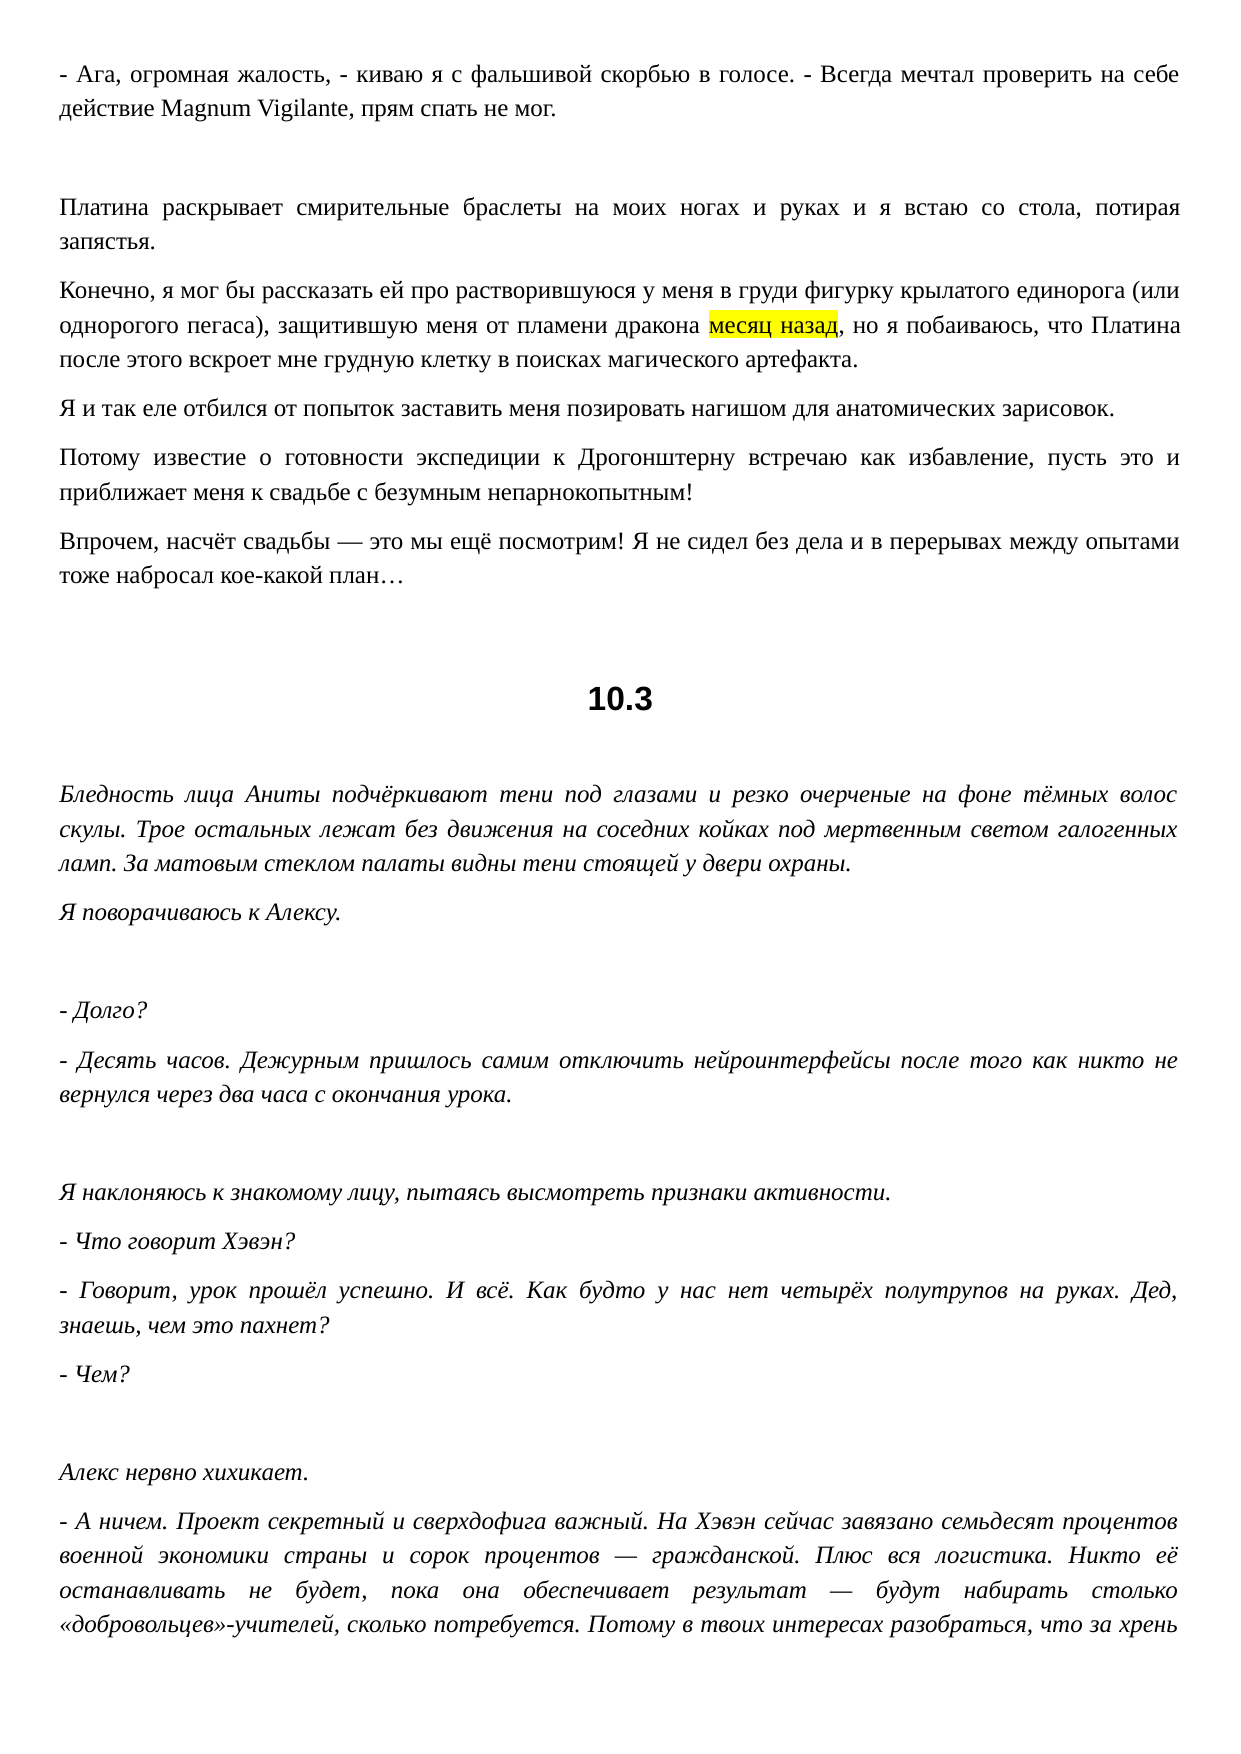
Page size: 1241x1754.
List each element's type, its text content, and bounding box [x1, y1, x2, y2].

text - Чем? [59, 1359, 1181, 1388]
text Я поворачиваюсь к Алексу. [59, 897, 1181, 926]
text Платина раскрывает смирительные браслеты на моих ногах и руках и я встаю со стола, потирая запястья. [59, 192, 1181, 255]
text - Ага, огромная жалость, - киваю я с фальшивой скорбью в голосе. - Всегда мечтал проверить на себе действие Magnum Vigilante, прям спать не мог. [59, 59, 1181, 122]
text Я наклоняюсь к знакомому лицу, пытаясь высмотреть признаки активности. [59, 1177, 1181, 1206]
text Впрочем, насчёт свадьбы — это мы ещё посмотрим! Я не сидел без дела и в перерывах между опытами тоже набросал кое-какой план… [59, 526, 1181, 589]
subtitle 10.3 [59, 679, 1181, 718]
text Конечно, я мог бы рассказать ей про растворившуюся у меня в груди фигурку крылатого единорога (или однорогого пегаса), защитившую меня от пламени дракона месяц назад, но я побаиваюсь, что Платина после этого вскроет мне грудную клетку в поисках магического артефакта. [59, 275, 1181, 373]
text Я и так еле отбился от попыток заставить меня позировать нагишом для анатомических зарисовок. [59, 393, 1181, 422]
text - Десять часов. Дежурным пришлось самим отключить нейроинтерфейсы после того как никто не вернулся через два часа с окончания урока. [59, 1045, 1181, 1108]
text - Долго? [59, 996, 1181, 1024]
text - А ничем. Проект секретный и сверхдофига важный. На Хэвэн сейчас завязано семьдесят процентов военной экономики страны и сорок процентов — гражданской. Плюс вся логистика. Никто её останавливать не будет, пока она обеспечивает результат — будут набирать столько «добровольцев»-учителей, сколько потребуется. Потому в твоих интересах разобраться, что за хрень [59, 1506, 1181, 1638]
text - Говорит, урок прошёл успешно. И всё. Как будто у нас нет четырёх полутрупов на руках. Дед, знаешь, чем это пахнет? [59, 1275, 1181, 1339]
text Потому известие о готовности экспедиции к Дрогонштерну встречаю как избавление, пусть это и приближает меня к свадьбе с безумным непарнокопытным! [59, 442, 1181, 506]
text Бледность лица Аниты подчёркивают тени под глазами и резко очерченые на фоне тёмных волос скулы. Трое остальных лежат без движения на соседних койках под мертвенным светом галогенных ламп. За матовым стеклом палаты видны тени стоящей у двери охраны. [59, 779, 1181, 877]
text Алекс нервно хихикает. [59, 1457, 1181, 1486]
text - Что говорит Хэвэн? [59, 1226, 1181, 1255]
